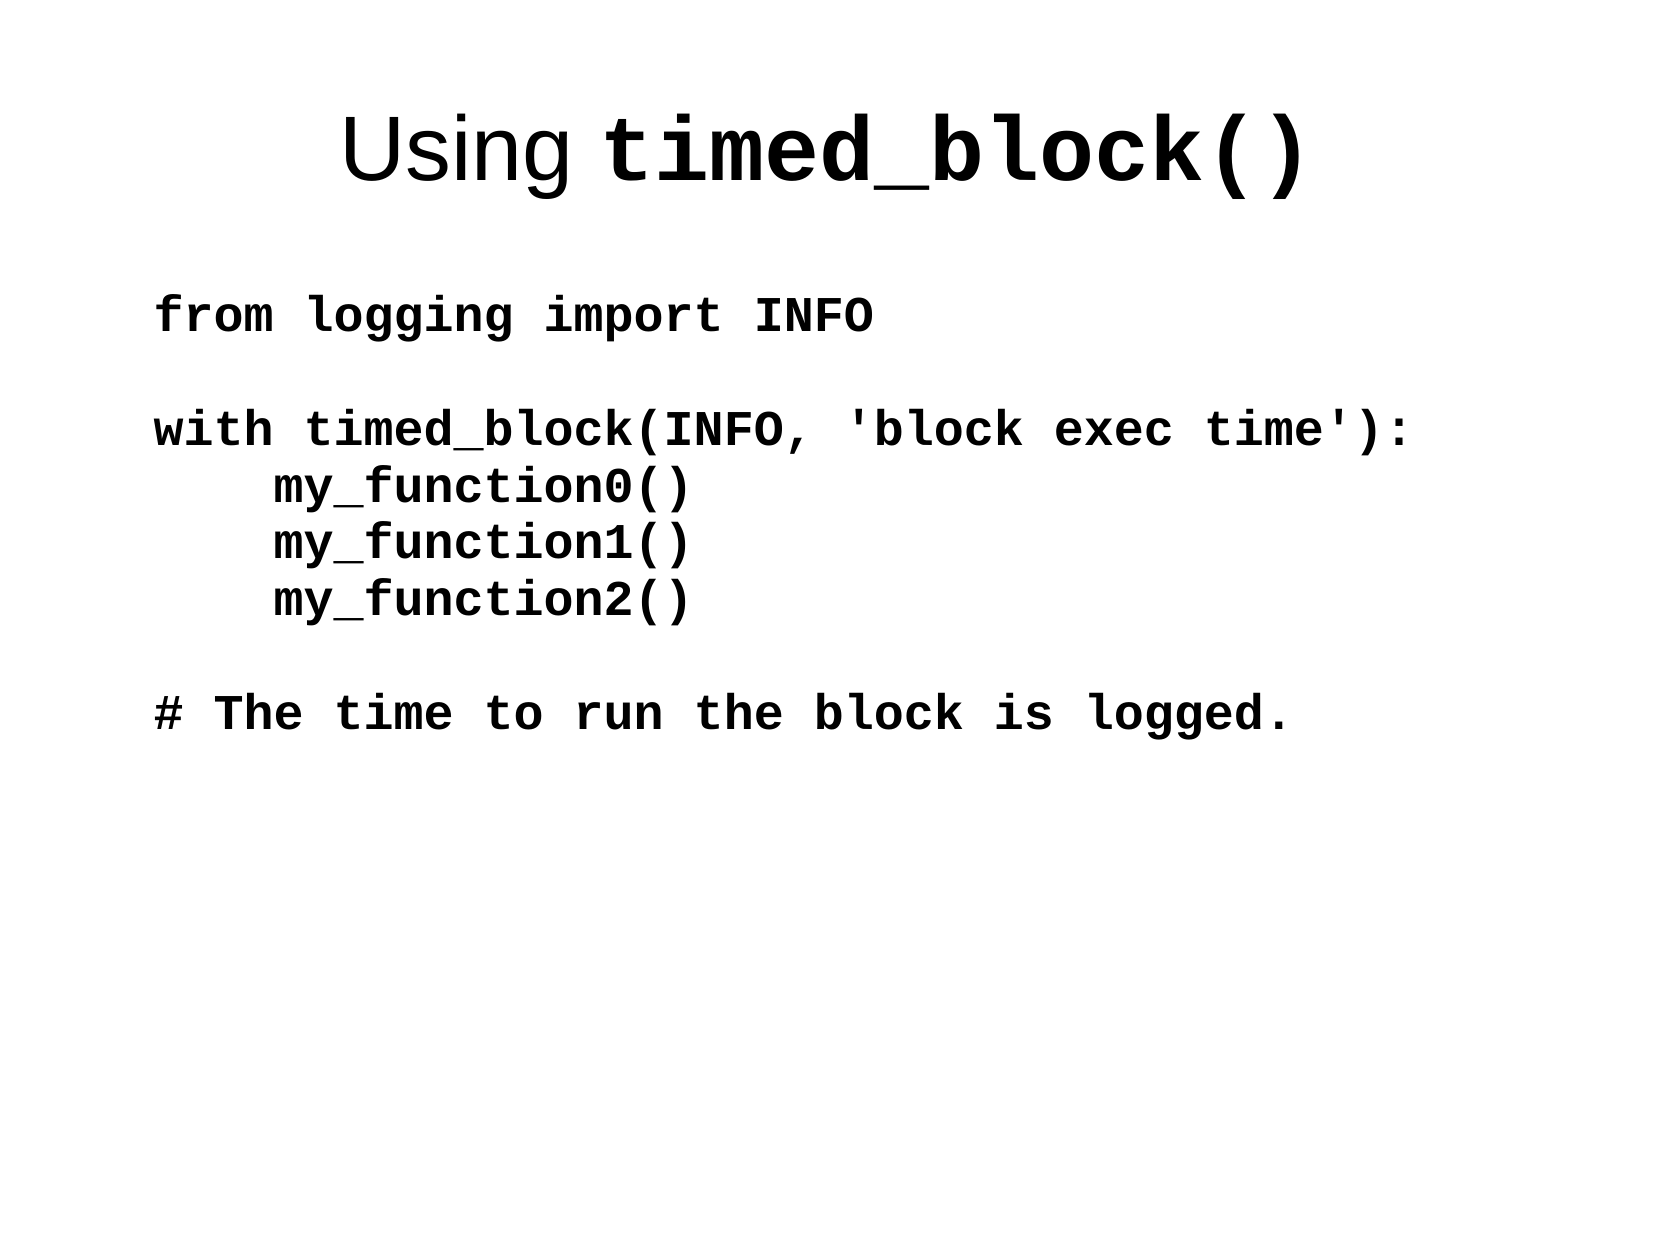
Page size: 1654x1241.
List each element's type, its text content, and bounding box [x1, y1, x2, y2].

list from logging import INFO with timed_block(INFO, 'block exec time'): my_function0() my_function1() my_function2() # The time to run the block is logged. [82, 290, 1571, 1010]
title Using timed_block() [82, 49, 1571, 257]
